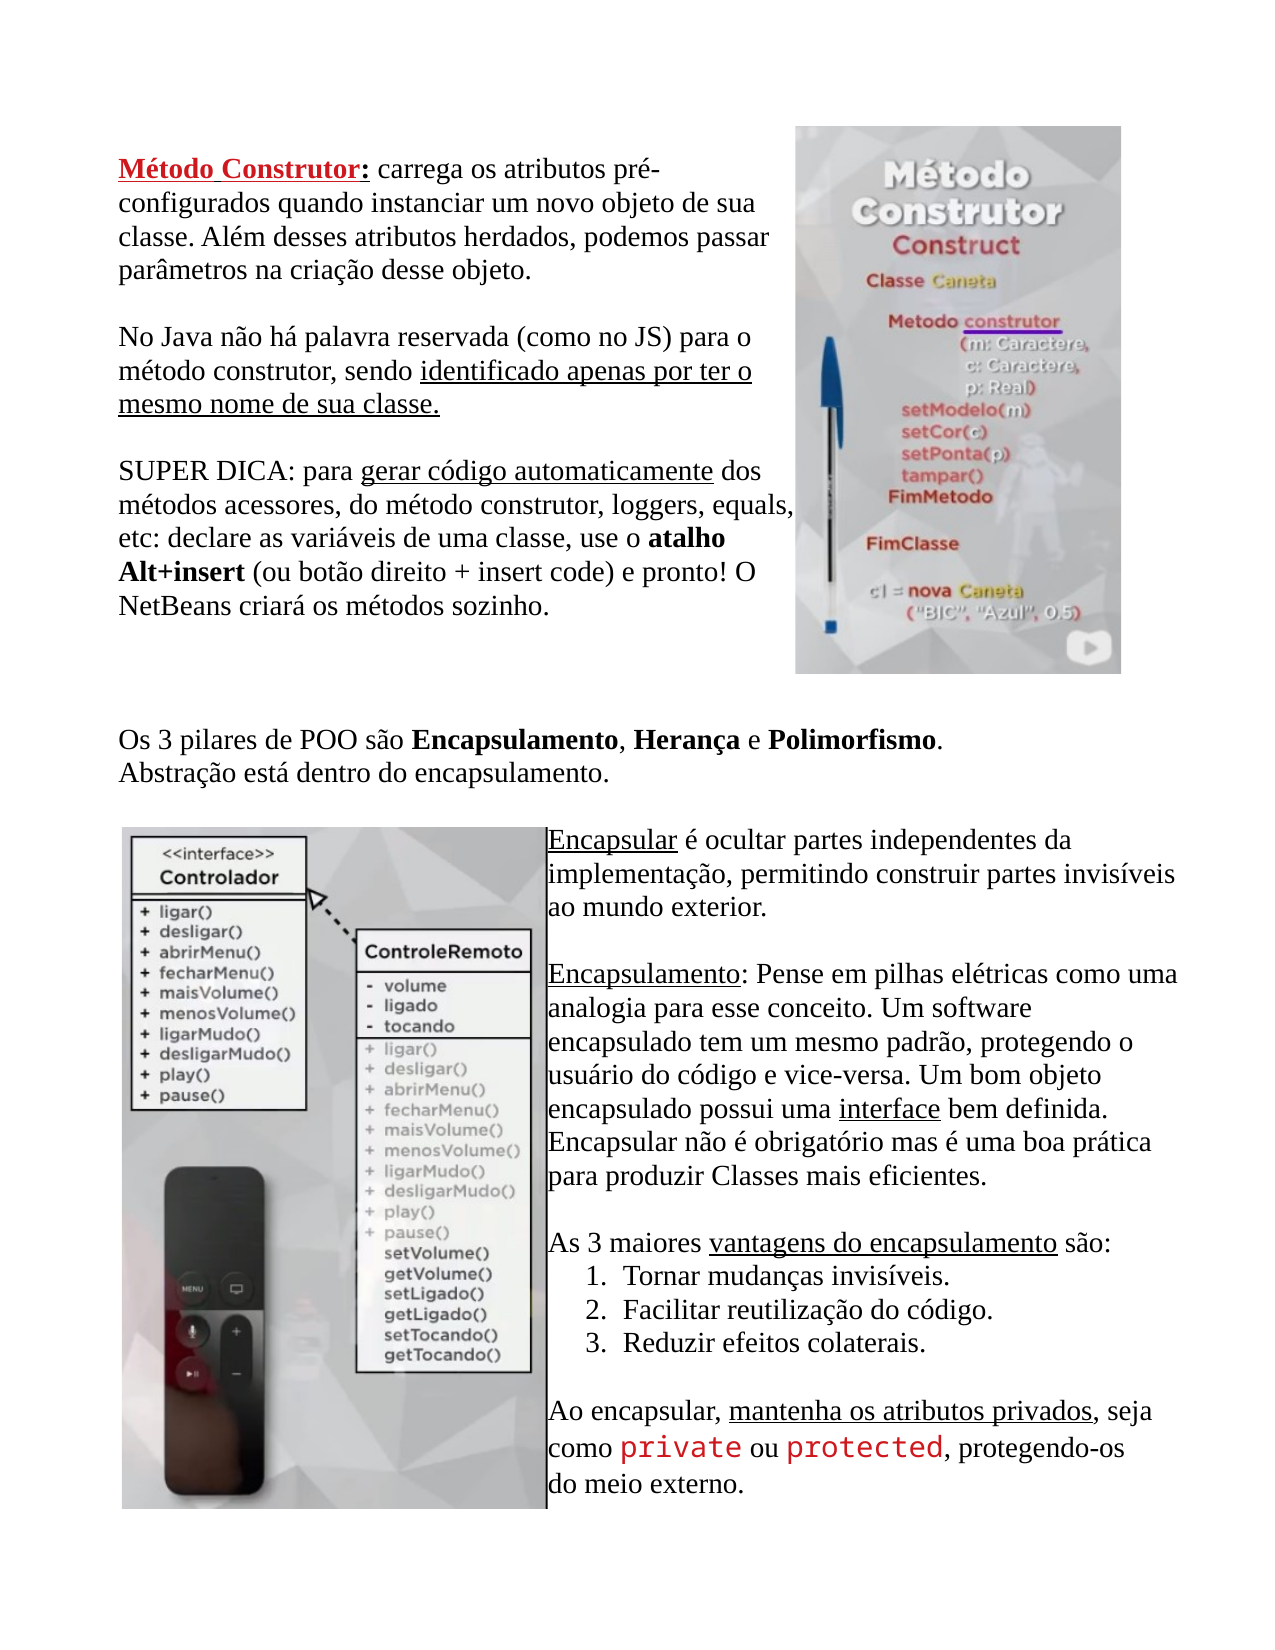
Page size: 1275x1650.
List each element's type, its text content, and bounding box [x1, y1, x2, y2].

text As 3 maiores vantagens do encapsulamento são: [548, 1225, 1181, 1258]
text Ao encapsular, mantenha os atributos privados, seja como private ou protected, protegendo-os do meio externo. [548, 1393, 1157, 1499]
picture [121, 827, 548, 1509]
text Encapsulamento: Pense em pilhas elétricas como uma analogia para esse conceito. Um software encapsulado tem um mesmo padrão, protegendo o usuário do código e vice-versa. Um bom objeto encapsulado possui uma interface bem definida. Encapsular não é obrigatório mas é uma boa prática para produzir Classes mais eficientes. [548, 957, 1181, 1191]
text Os 3 pilares de POO são Encapsulamento, Herança e Polimorfismo. [118, 722, 1181, 755]
list Reduzir efeitos colaterais. [548, 1326, 1157, 1359]
list Tornar mudanças invisíveis. [548, 1258, 1157, 1292]
text SUPER DICA: para gerar código automaticamente dos métodos acessores, do método construtor, loggers, equals, etc: declare as variáveis de uma classe, use o atalho Alt+insert (ou botão direito + insert code) e pronto! O NetBeans criará os métodos sozinho. [118, 453, 795, 621]
text [1122, 319, 1157, 420]
text [1122, 453, 1204, 621]
text [1122, 152, 1157, 286]
list Facilitar reutilização do código. [548, 1292, 1157, 1326]
text Método Construtor: carrega os atributos pré-configurados quando instanciar um novo objeto de sua classe. Além desses atributos herdados, podemos passar parâmetros na criação desse objeto. [118, 152, 795, 286]
picture [795, 126, 1122, 674]
text Encapsular é ocultar partes independentes da implementação, permitindo construir partes invisíveis ao mundo exterior. [118, 822, 1181, 923]
text Abstração está dentro do encapsulamento. [118, 755, 1181, 789]
text No Java não há palavra reservada (como no JS) para o método construtor, sendo identificado apenas por ter o mesmo nome de sua classe. [118, 319, 795, 420]
